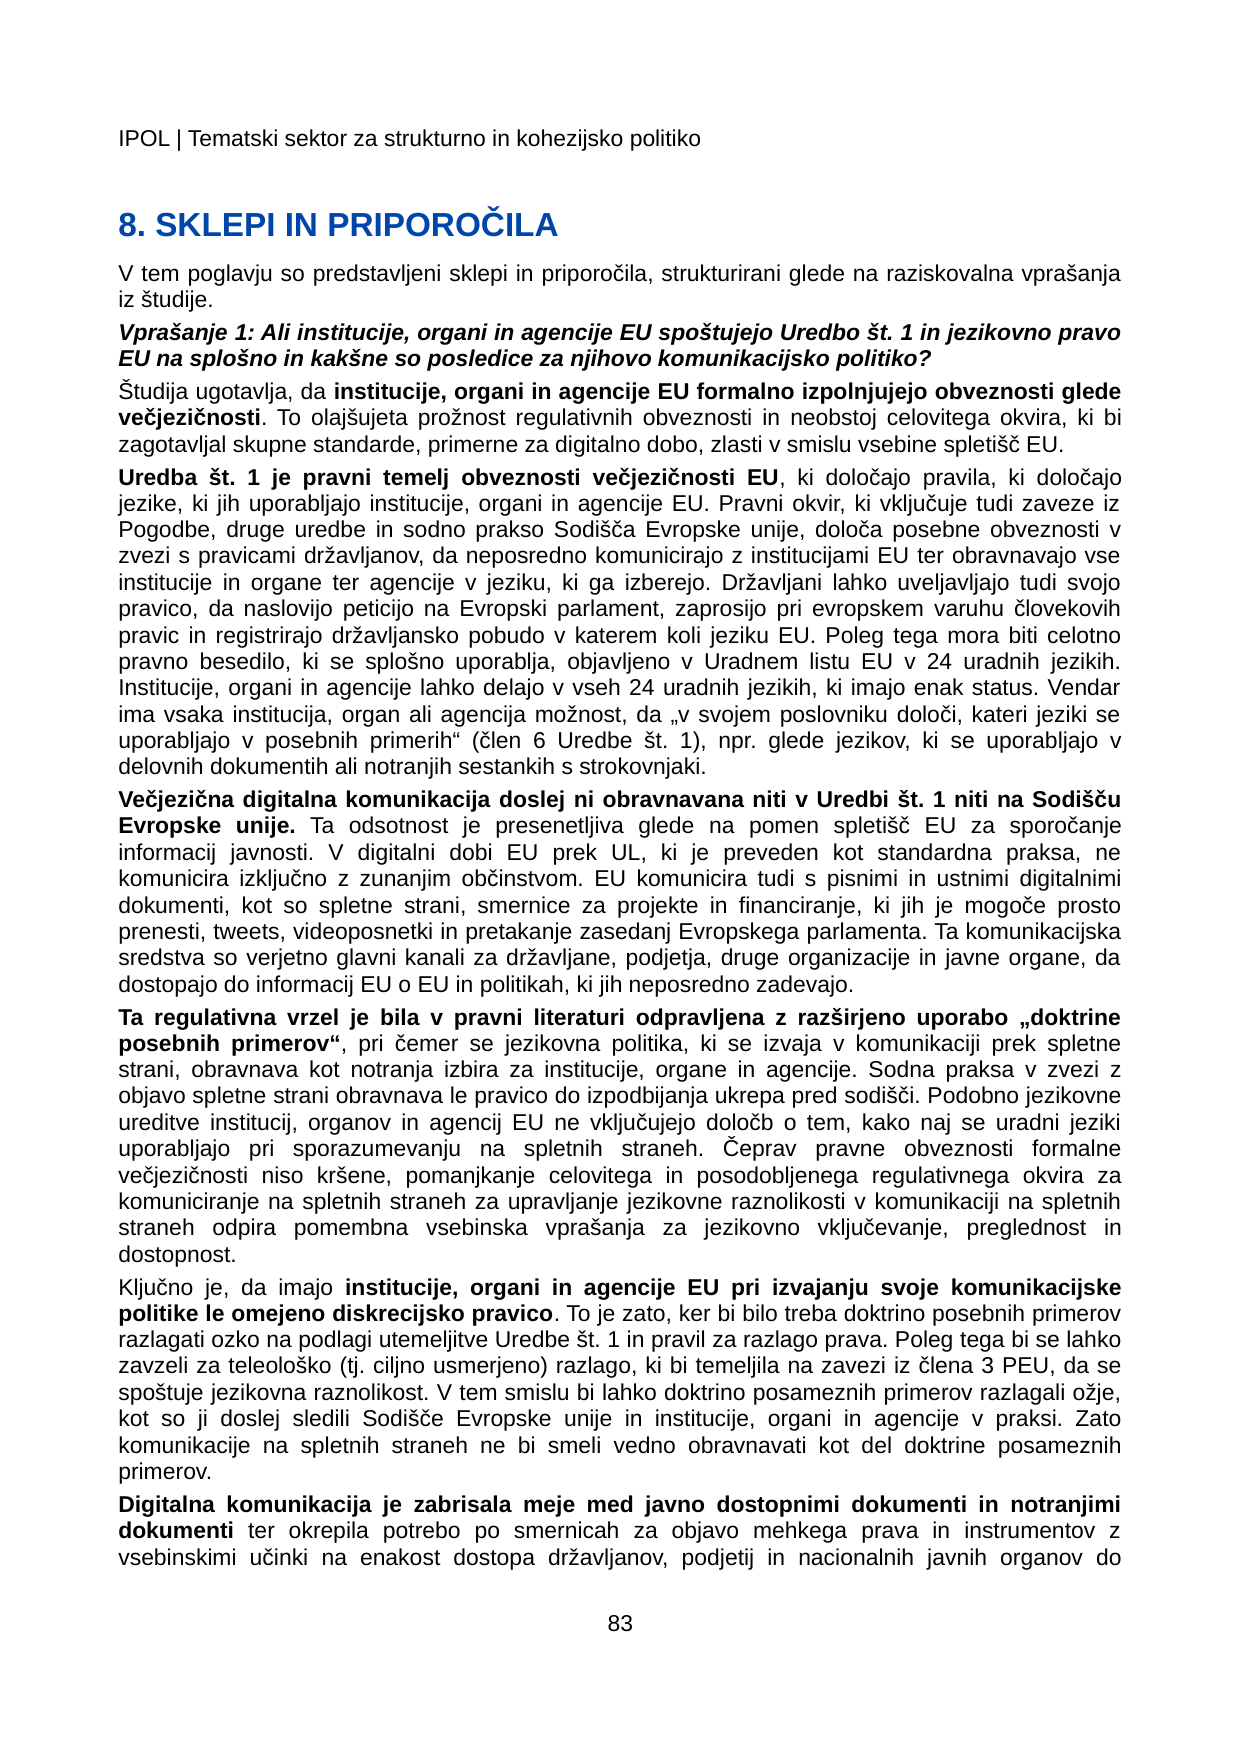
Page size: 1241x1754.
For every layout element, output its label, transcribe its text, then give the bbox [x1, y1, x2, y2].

subtitle 8. SKLEPI IN PRIPOROČILA [118, 205, 1122, 244]
text Vprašanje 1: Ali institucije, organi in agencije EU spoštujejo Uredbo št. 1 in jezikovno pravo EU na splošno in kakšne so posledice za njihovo komunikacijsko politiko? [118, 319, 1122, 371]
text Digitalna komunikacija je zabrisala meje med javno dostopnimi dokumenti in notranjimi dokumenti ter okrepila potrebo po smernicah za objavo mehkega prava in instrumentov z vsebinskimi učinki na enakost dostopa državljanov, podjetij in nacionalnih javnih organov do [118, 1491, 1122, 1570]
text V tem poglavju so predstavljeni sklepi in priporočila, strukturirani glede na raziskovalna vprašanja iz študije. [118, 259, 1122, 312]
text Ključno je, da imajo institucije, organi in agencije EU pri izvajanju svoje komunikacijske politike le omejeno diskrecijsko pravico. To je zato, ker bi bilo treba doktrino posebnih primerov razlagati ozko na podlagi utemeljitve Uredbe št. 1 in pravil za razlago prava. Poleg tega bi se lahko zavzeli za teleološko (tj. ciljno usmerjeno) razlago, ki bi temeljila na zavezi iz člena 3 PEU, da se spoštuje jezikovna raznolikost. V tem smislu bi lahko doktrino posameznih primerov razlagali ožje, kot so ji doslej sledili Sodišče Evropske unije in institucije, organi in agencije v praksi. Zato komunikacije na spletnih straneh ne bi smeli vedno obravnavati kot del doktrine posameznih primerov. [118, 1273, 1122, 1484]
text Večjezična digitalna komunikacija doslej ni obravnavana niti v Uredbi št. 1 niti na Sodišču Evropske unije. Ta odsotnost je presenetljiva glede na pomen spletišč EU za sporočanje informacij javnosti. V digitalni dobi EU prek UL, ki je preveden kot standardna praksa, ne komunicira izključno z zunanjim občinstvom. EU komunicira tudi s pisnimi in ustnimi digitalnimi dokumenti, kot so spletne strani, smernice za projekte in financiranje, ki jih je mogoče prosto prenesti, tweets, videoposnetki in pretakanje zasedanj Evropskega parlamenta. Ta komunikacijska sredstva so verjetno glavni kanali za državljane, podjetja, druge organizacije in javne organe, da dostopajo do informacij EU o EU in politikah, ki jih neposredno zadevajo. [118, 786, 1122, 997]
text Študija ugotavlja, da institucije, organi in agencije EU formalno izpolnjujejo obveznosti glede večjezičnosti. To olajšujeta prožnost regulativnih obveznosti in neobstoj celovitega okvira, ki bi zagotavljal skupne standarde, primerne za digitalno dobo, zlasti v smislu vsebine spletišč EU. [118, 378, 1122, 457]
text Uredba št. 1 je pravni temelj obveznosti večjezičnosti EU, ki določajo pravila, ki določajo jezike, ki jih uporabljajo institucije, organi in agencije EU. Pravni okvir, ki vključuje tudi zaveze iz Pogodbe, druge uredbe in sodno prakso Sodišča Evropske unije, določa posebne obveznosti v zvezi s pravicami državljanov, da neposredno komunicirajo z institucijami EU ter obravnavajo vse institucije in organe ter agencije v jeziku, ki ga izberejo. Državljani lahko uveljavljajo tudi svojo pravico, da naslovijo peticijo na Evropski parlament, zaprosijo pri evropskem varuhu človekovih pravic in registrirajo državljansko pobudo v katerem koli jeziku EU. Poleg tega mora biti celotno pravno besedilo, ki se splošno uporablja, objavljeno v Uradnem listu EU v 24 uradnih jezikih. Institucije, organi in agencije lahko delajo v vseh 24 uradnih jezikih, ki imajo enak status. Vendar ima vsaka institucija, organ ali agencija možnost, da „v svojem poslovniku določi, kateri jeziki se uporabljajo v posebnih primerih“ (člen 6 Uredbe št. 1), npr. glede jezikov, ki se uporabljajo v delovnih dokumentih ali notranjih sestankih s strokovnjaki. [118, 463, 1122, 780]
text Ta regulativna vrzel je bila v pravni literaturi odpravljena z razširjeno uporabo „doktrine posebnih primerov“, pri čemer se jezikovna politika, ki se izvaja v komunikaciji prek spletne strani, obravnava kot notranja izbira za institucije, organe in agencije. Sodna praksa v zvezi z objavo spletne strani obravnava le pravico do izpodbijanja ukrepa pred sodišči. Podobno jezikovne ureditve institucij, organov in agencij EU ne vključujejo določb o tem, kako naj se uradni jeziki uporabljajo pri sporazumevanju na spletnih straneh. Čeprav pravne obveznosti formalne večjezičnosti niso kršene, pomanjkanje celovitega in posodobljenega regulativnega okvira za komuniciranje na spletnih straneh za upravljanje jezikovne raznolikosti v komunikaciji na spletnih straneh odpira pomembna vsebinska vprašanja za jezikovno vključevanje, preglednost in dostopnost. [118, 1003, 1122, 1267]
